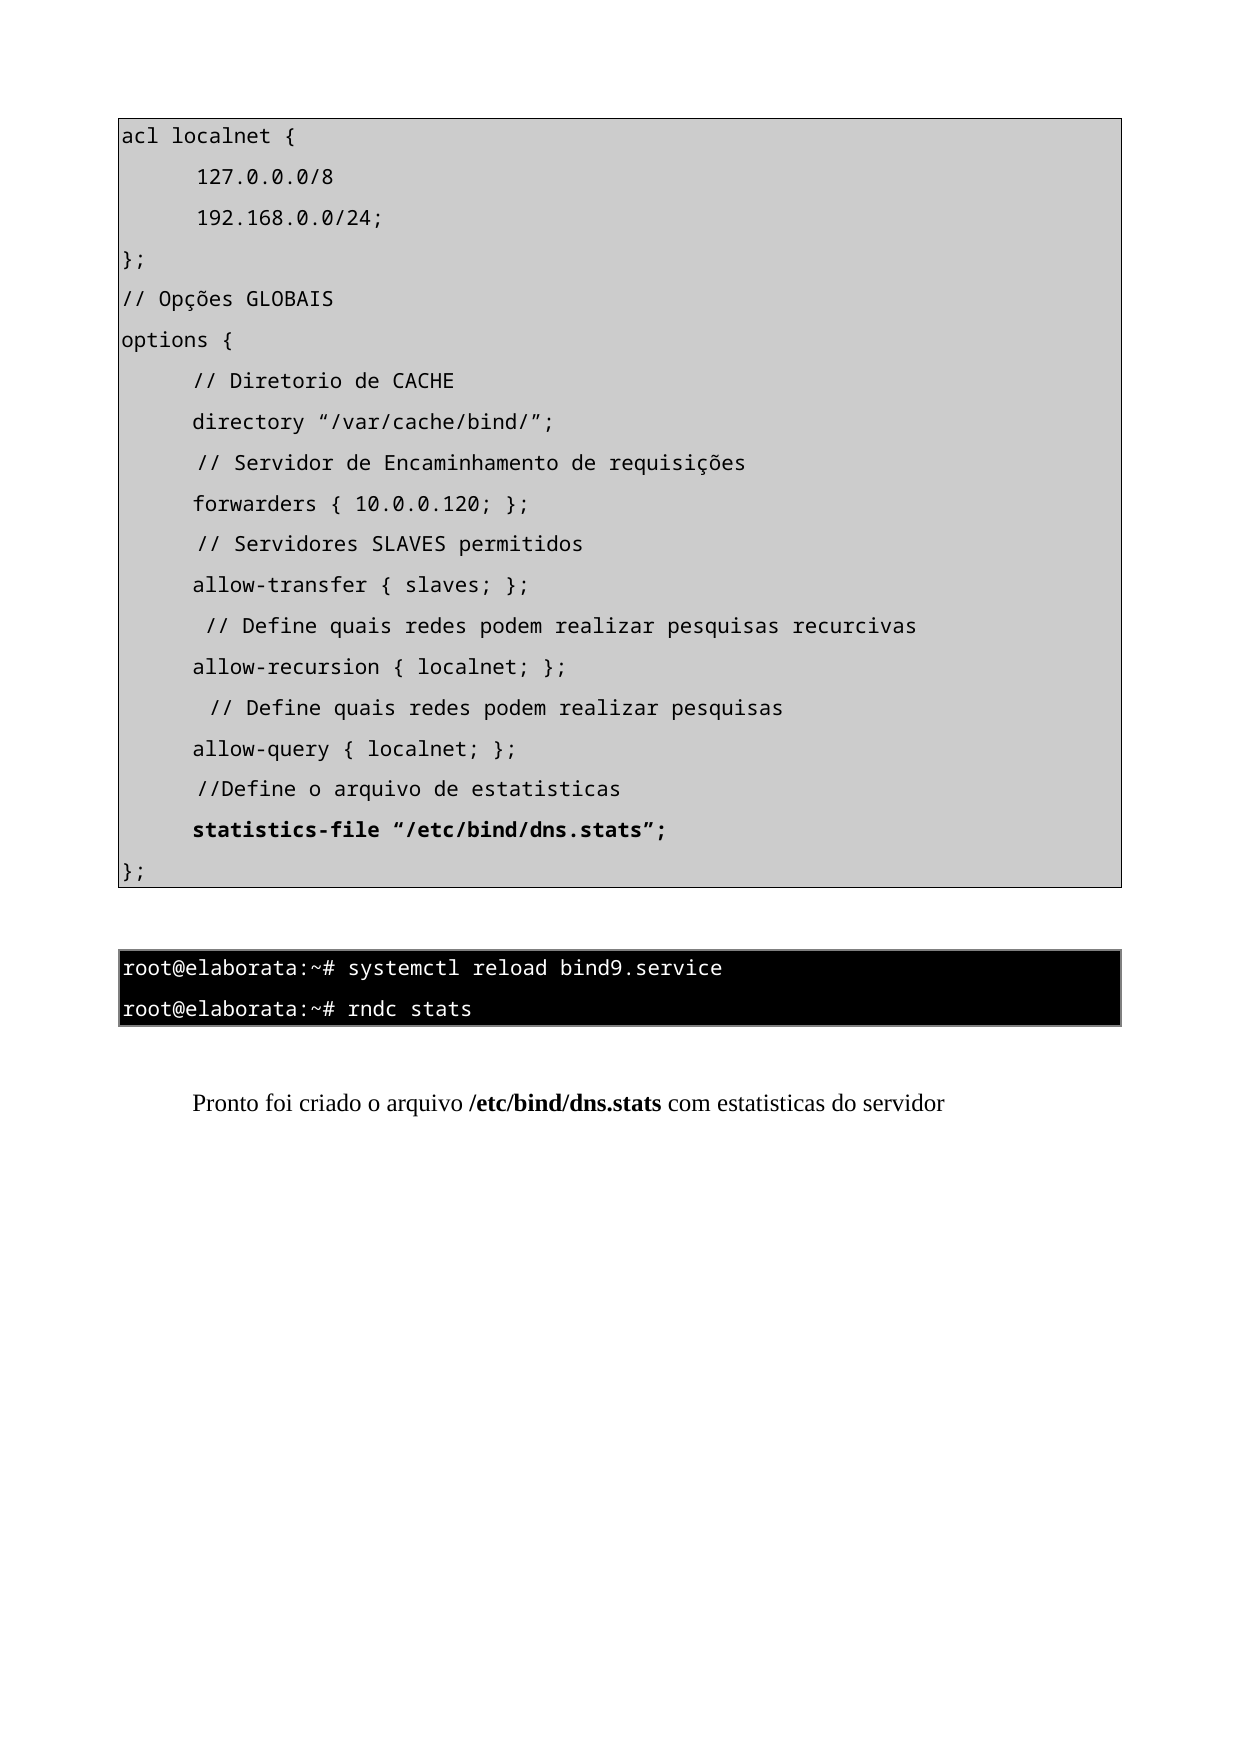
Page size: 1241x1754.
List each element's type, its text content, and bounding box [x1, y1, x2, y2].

text allow-query { localnet; }; [119, 731, 1121, 762]
text // Servidores SLAVES permitidos [119, 526, 1121, 558]
text }; [119, 241, 1121, 272]
text root@elaborata:~# systemctl reload bind9.service [120, 951, 1120, 982]
text root@elaborata:~# rndc stats [120, 990, 1120, 1025]
text // Opções GLOBAIS [119, 281, 1121, 313]
text statistics-file “/etc/bind/dns.stats”; [119, 812, 1121, 844]
text Pronto foi criado o arquivo /etc/bind/dns.stats com estatisticas do servidor [118, 1088, 1122, 1117]
text allow-transfer { slaves; }; [119, 567, 1121, 599]
text options { [119, 322, 1121, 354]
text allow-recursion { localnet; }; [119, 649, 1121, 681]
text // Define quais redes podem realizar pesquisas [119, 690, 1121, 721]
text 192.168.0.0/24; [119, 200, 1121, 231]
text directory “/var/cache/bind/”; [119, 404, 1121, 436]
text // Servidor de Encaminhamento de requisições [119, 445, 1121, 476]
text // Define quais redes podem realizar pesquisas recurcivas [119, 608, 1121, 640]
text acl localnet { [119, 119, 1121, 150]
text 127.0.0.0/8 [119, 159, 1121, 191]
text }; [119, 853, 1121, 887]
text forwarders { 10.0.0.120; }; [119, 486, 1121, 517]
text // Diretorio de CACHE [119, 363, 1121, 395]
text //Define o arquivo de estatisticas [119, 771, 1121, 803]
